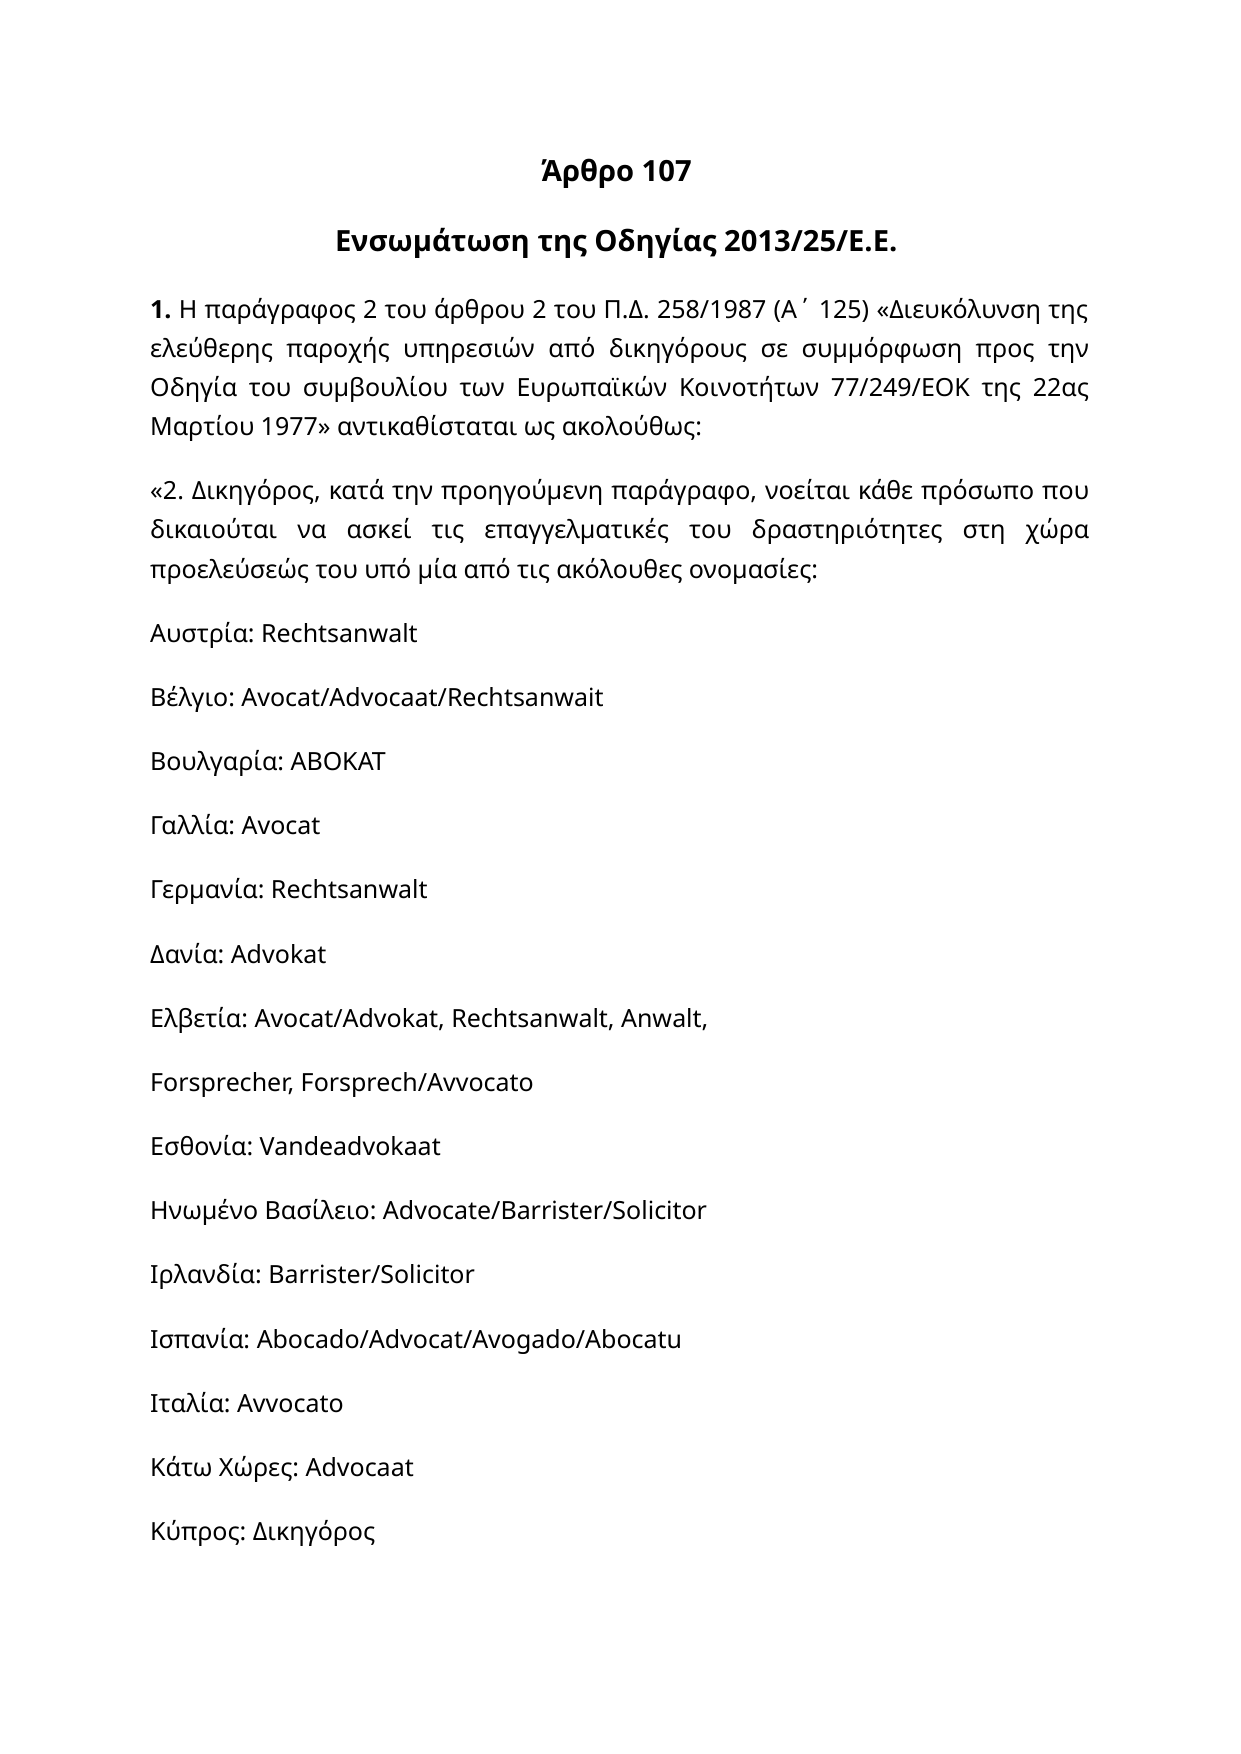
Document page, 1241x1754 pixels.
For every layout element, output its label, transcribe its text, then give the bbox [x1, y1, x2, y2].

text 1. Η παράγραφος 2 του άρθρου 2 του Π.Δ. 258/1987 (Α΄ 125) «Διευκόλυνση της ελεύθερης παροχής υπηρεσιών από δικηγόρους σε συμμόρφωση προς την Οδηγία του συμβουλίου των Ευρωπαϊκών Κοινοτήτων 77/249/ΕΟΚ της 22ας Μαρτίου 1977» αντικαθίσταται ως ακολούθως: [150, 291, 1090, 443]
text Βέλγιο: Avocat/Advocaat/Rechtsanwait [150, 679, 1090, 714]
text Εσθονία: Vandeadvokaat [150, 1129, 1090, 1163]
text Βουλγαρία: ΑΒΟΚΑΤ [150, 744, 1090, 778]
subtitle Άρθρο 107 [150, 150, 1090, 190]
text Ισπανία: Abocado/Advocat/Avogado/Abocatu [150, 1321, 1090, 1355]
text Forsprecher, Forsprech/Avvocato [150, 1064, 1090, 1099]
text Ιταλία: Avvocato [150, 1385, 1090, 1419]
subtitle Ενσωμάτωση της Οδηγίας 2013/25/Ε.Ε. [150, 221, 1090, 260]
text Ιρλανδία: Barrister/Solicitor [150, 1257, 1090, 1291]
text Κύπρος: Δικηγόρος [150, 1514, 1090, 1548]
text Δανία: Advokat [150, 936, 1090, 970]
text Κάτω Χώρες: Advocaat [150, 1449, 1090, 1484]
text Γαλλία: Avocat [150, 808, 1090, 842]
text Ηνωμένο Βασίλειο: Advocate/Barrister/Solicitor [150, 1193, 1090, 1227]
text Γερμανία: Rechtsanwalt [150, 872, 1090, 906]
text Ελβετία: Avocat/Advokat, Rechtsanwalt, Anwalt, [150, 1000, 1090, 1034]
text Αυστρία: Rechtsanwalt [150, 615, 1090, 649]
text «2. Δικηγόρος, κατά την προηγούμενη παράγραφο, νοείται κάθε πρόσωπο που δικαιούται να ασκεί τις επαγγελματικές του δραστηριότητες στη χώρα προελεύσεώς του υπό μία από τις ακόλουθες ονομασίες: [150, 473, 1090, 585]
